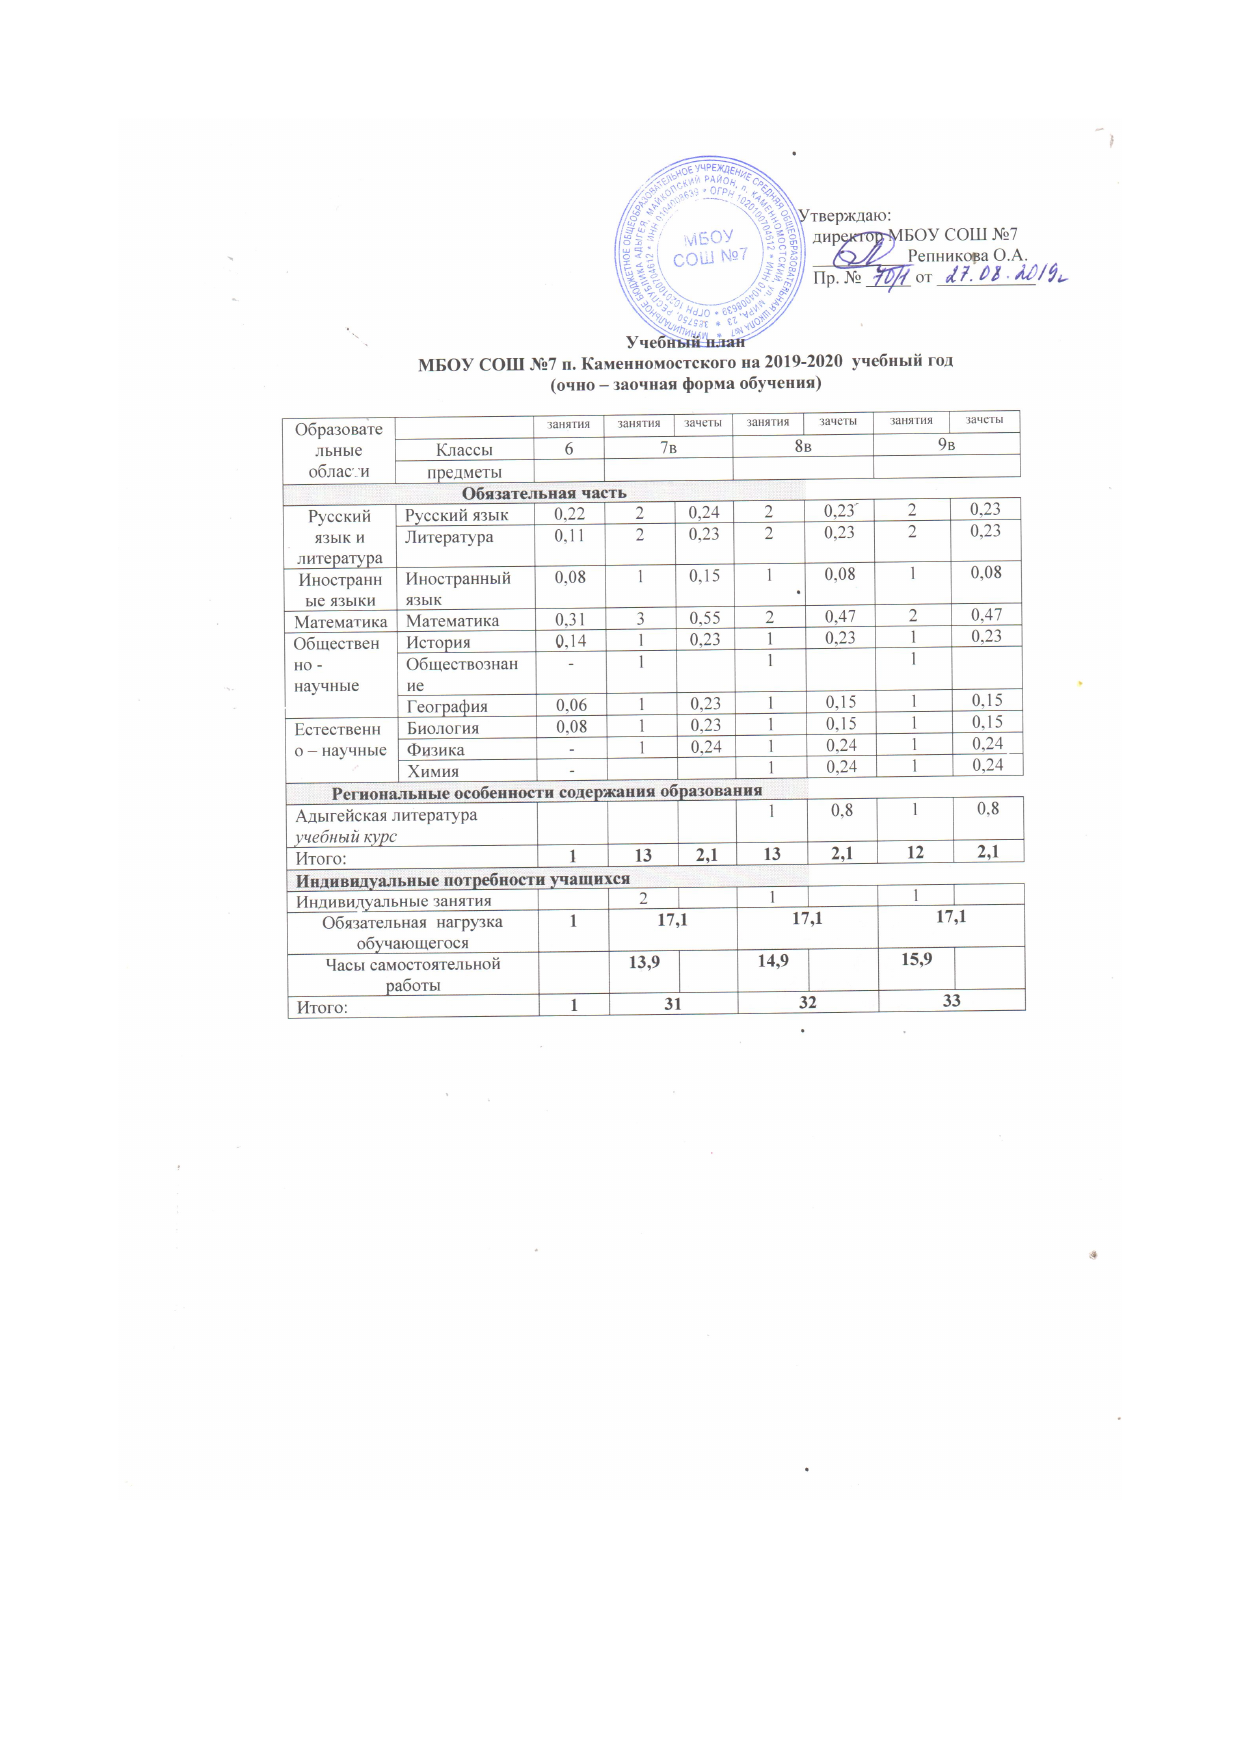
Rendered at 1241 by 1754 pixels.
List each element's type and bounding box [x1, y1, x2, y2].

picture [118, 118, 1123, 1500]
